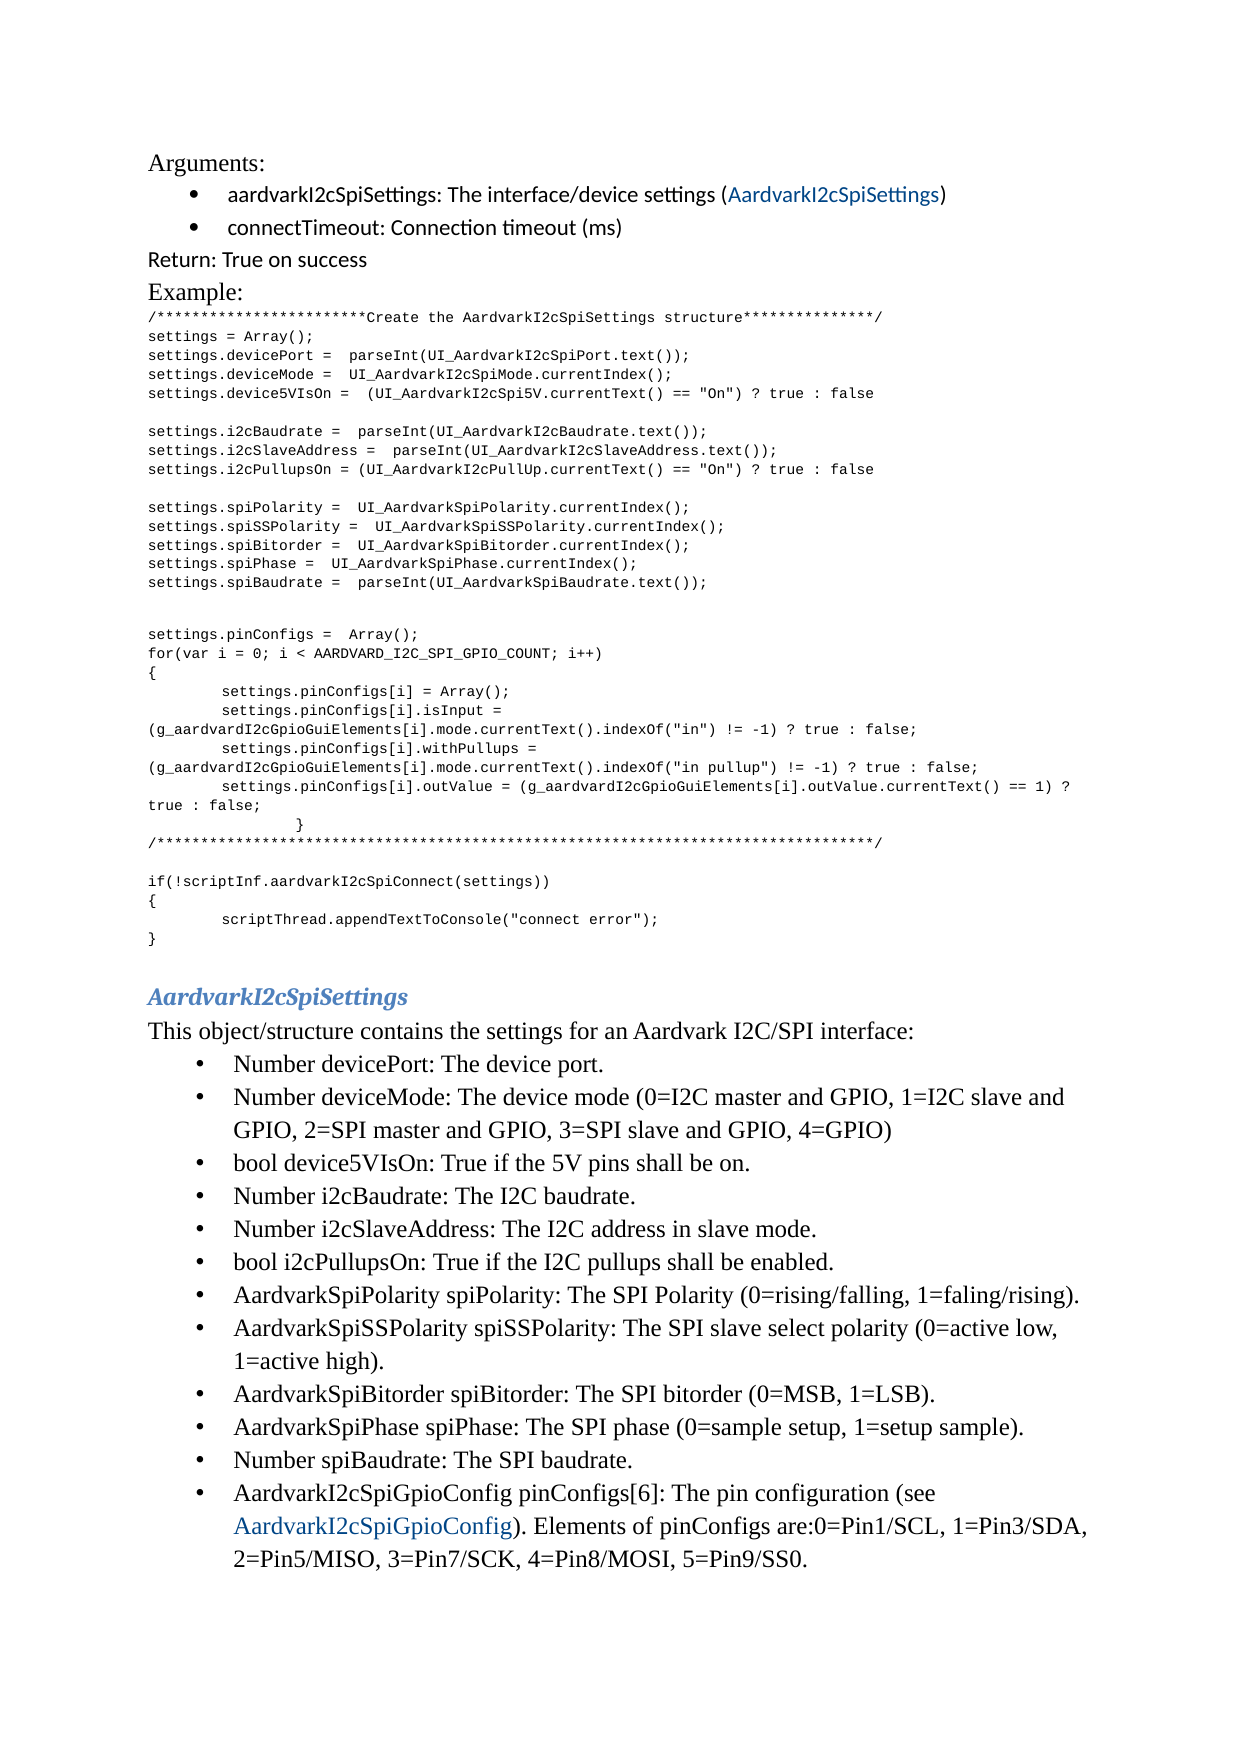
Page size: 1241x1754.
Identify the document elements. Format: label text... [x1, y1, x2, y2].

text settings = Array(); [148, 329, 1093, 346]
text settings.pinConfigs = Array(); [148, 628, 1093, 644]
text settings.pinConfigs[i] = Array(); [148, 684, 1093, 701]
text settings.spiPolarity = UI_AardvarkSpiPolarity.currentIndex(); [148, 500, 1093, 516]
list Number i2cSlaveAddress: The I2C address in slave mode. [196, 1214, 1093, 1243]
list AardvarkSpiPhase spiPhase: The SPI phase (0=sample setup, 1=setup sample). [196, 1412, 1093, 1441]
text settings.spiSSPolarity = UI_AardvarkSpiSSPolarity.currentIndex(); [148, 519, 1093, 535]
list Return: True on success [148, 245, 1093, 273]
text { [148, 666, 1093, 682]
text } [148, 817, 1093, 834]
list AardvarkI2cSpiGpioConfig pinConfigs[6]: The pin configuration (see AardvarkI2cSpiGpioConfig). Elements of pinConfigs are:0=Pin1/SCL, 1=Pin3/SDA, 2=Pin5/MISO, 3=Pin7/SCK, 4=Pin8/MOSI, 5=Pin9/SS0. [196, 1478, 1093, 1573]
list AardvarkSpiBitorder spiBitorder: The SPI bitorder (0=MSB, 1=LSB). [196, 1379, 1093, 1408]
text settings.spiBitorder = UI_AardvarkSpiBitorder.currentIndex(); [148, 538, 1093, 554]
text settings.deviceMode = UI_AardvarkI2cSpiMode.currentIndex(); [148, 367, 1093, 384]
list Number deviceMode: The device mode (0=I2C master and GPIO, 1=I2C slave and GPIO, 2=SPI master and GPIO, 3=SPI slave and GPIO, 4=GPIO) [196, 1082, 1093, 1144]
text settings.i2cSlaveAddress = parseInt(UI_AardvarkI2cSlaveAddress.text()); [148, 443, 1093, 459]
list Number devicePort: The device port. [196, 1049, 1093, 1078]
list AardvarkSpiSSPolarity spiSSPolarity: The SPI slave select polarity (0=active low, 1=active high). [196, 1313, 1093, 1375]
text Example: [148, 277, 1093, 306]
list bool i2cPullupsOn: True if the I2C pullups shall be enabled. [196, 1247, 1093, 1276]
text } [148, 931, 1093, 947]
text /**********************************************************************************/ [148, 836, 1093, 853]
text settings.i2cPullupsOn = (UI_AardvarkI2cPullUp.currentText() == "On") ? true : false [148, 462, 1093, 478]
subtitle AardvarkI2cSpiSettings [148, 983, 1093, 1012]
text if(!scriptInf.aardvarkI2cSpiConnect(settings)) [148, 874, 1093, 891]
list bool device5VIsOn: True if the 5V pins shall be on. [196, 1148, 1093, 1177]
list Number spiBaudrate: The SPI baudrate. [196, 1445, 1093, 1474]
text settings.device5VIsOn = (UI_AardvarkI2cSpi5V.currentText() == "On") ? true : false [148, 386, 1093, 403]
text settings.pinConfigs[i].outValue = (g_aardvardI2cGpioGuiElements[i].outValue.currentText() == 1) ? true : false; [148, 779, 1093, 815]
text settings.devicePort = parseInt(UI_AardvarkI2cSpiPort.text()); [148, 348, 1093, 365]
text for(var i = 0; i < AARDVARD_I2C_SPI_GPIO_COUNT; i++) [148, 647, 1093, 663]
list aardvarkI2cSpiSettings: The interface/device settings (AardvarkI2cSpiSettings) [190, 181, 1093, 209]
list Number i2cBaudrate: The I2C baudrate. [196, 1181, 1093, 1210]
text This object/structure contains the settings for an Aardvark I2C/SPI interface: [148, 1016, 1093, 1045]
text settings.pinConfigs[i].isInput = (g_aardvardI2cGpioGuiElements[i].mode.currentText().indexOf("in") != -1) ? true : false; [148, 703, 1093, 739]
text /************************Create the AardvarkI2cSpiSettings structure***************/ [148, 310, 1093, 327]
text settings.pinConfigs[i].withPullups = (g_aardvardI2cGpioGuiElements[i].mode.currentText().indexOf("in pullup") != -1) ? true : false; [148, 741, 1093, 777]
text settings.spiBaudrate = parseInt(UI_AardvarkSpiBaudrate.text()); [148, 576, 1093, 592]
text settings.spiPhase = UI_AardvarkSpiPhase.currentIndex(); [148, 557, 1093, 573]
text { [148, 893, 1093, 909]
text scriptThread.appendTextToConsole("connect error"); [148, 912, 1093, 928]
text settings.i2cBaudrate = parseInt(UI_AardvarkI2cBaudrate.text()); [148, 424, 1093, 441]
list AardvarkSpiPolarity spiPolarity: The SPI Polarity (0=rising/falling, 1=faling/rising). [196, 1280, 1093, 1309]
text Arguments: [148, 148, 1093, 176]
list connectTimeout: Connection timeout (ms) [190, 213, 1093, 241]
